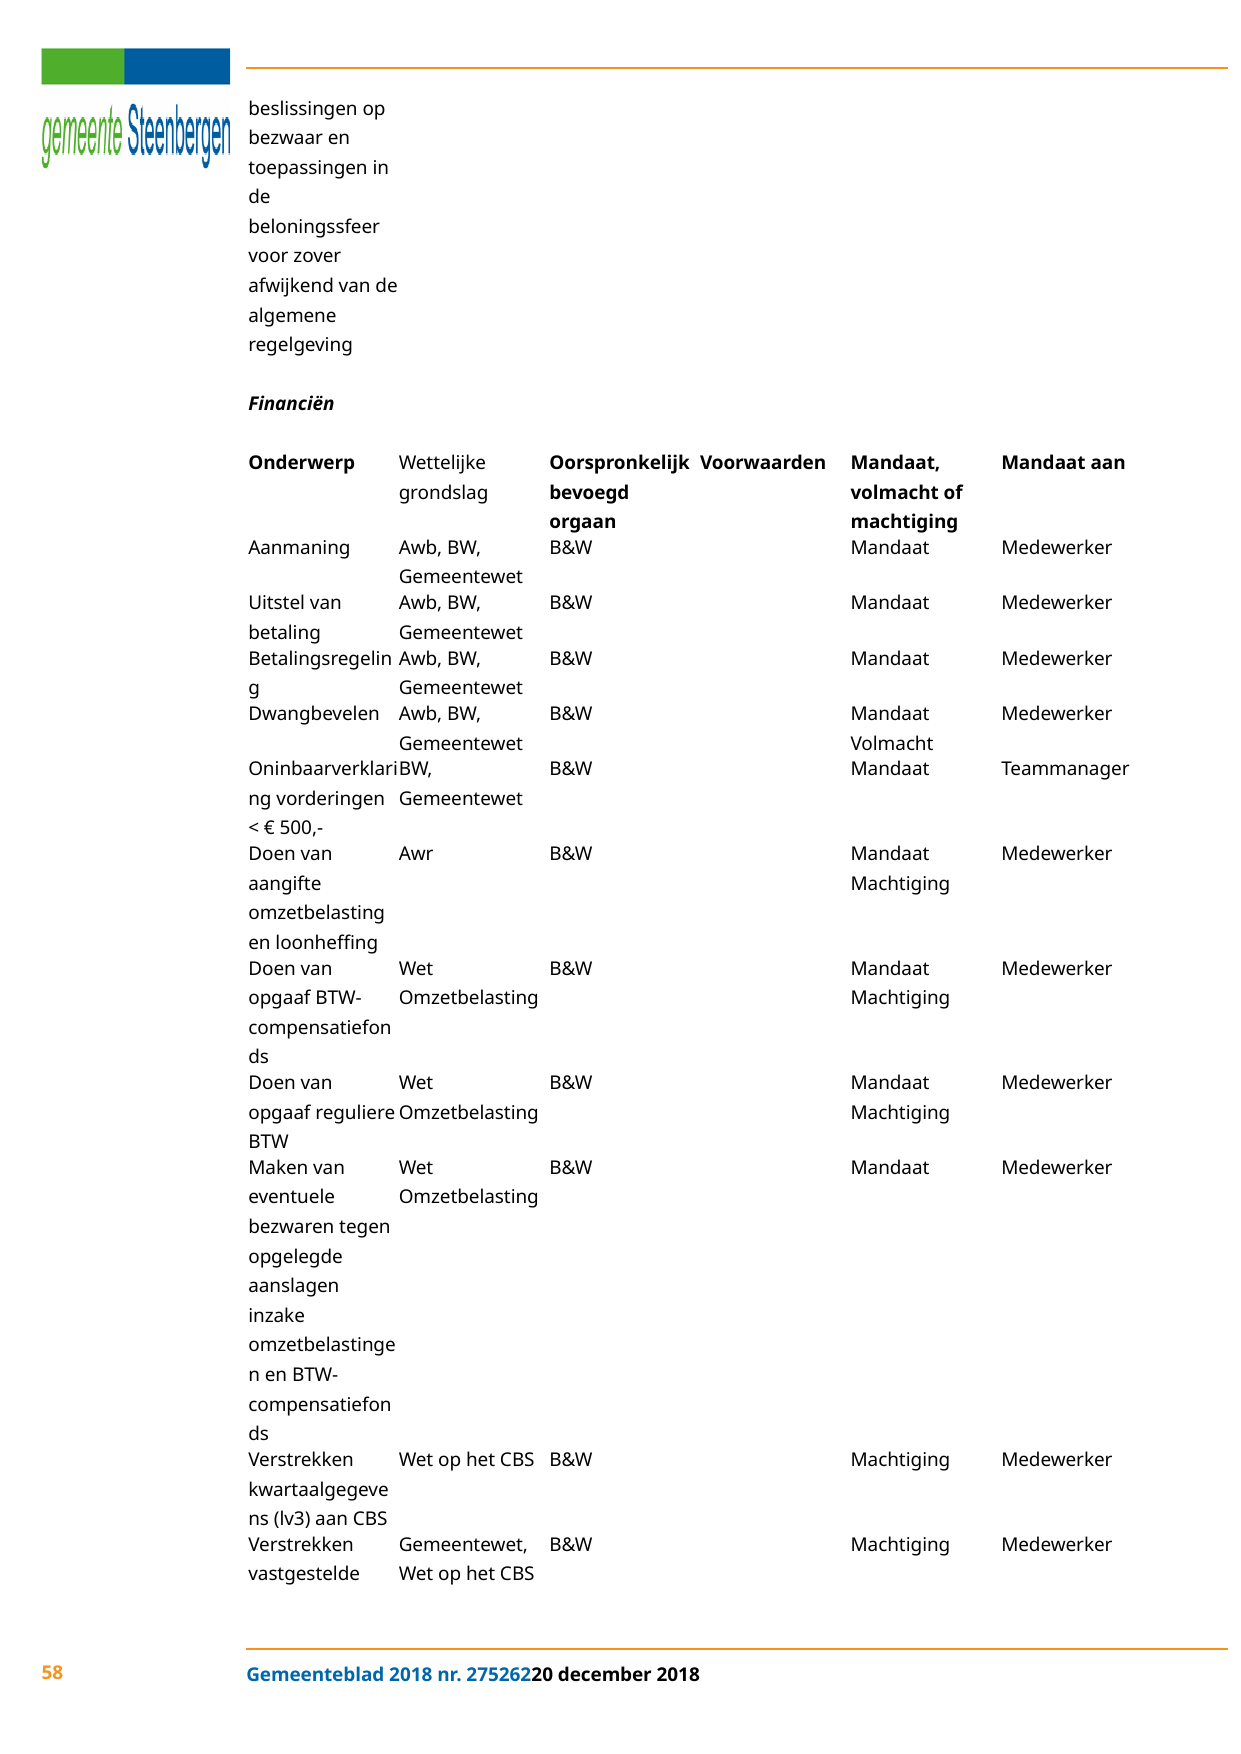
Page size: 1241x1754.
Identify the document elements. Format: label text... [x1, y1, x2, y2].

picture [41, 47, 231, 172]
table_cell Mandaat Machtiging [850, 955, 1001, 1069]
table_cell [700, 1154, 850, 1446]
table_cell Gemeentewet, Wet op het CBS [399, 1531, 549, 1586]
table_cell Mandaat [850, 755, 1001, 840]
table_cell Doen van opgaaf BTW-compensatiefonds [248, 955, 398, 1069]
table_cell Verstrekken vastgestelde [248, 1531, 398, 1586]
table_cell B&W [549, 1154, 700, 1446]
table_cell Awr [399, 840, 549, 955]
table_cell Wet op het CBS [399, 1446, 549, 1531]
table_cell Medewerker [1001, 534, 1152, 589]
table_cell B&W [549, 700, 700, 755]
table_cell Uitstel van betaling [248, 590, 398, 645]
table_cell [549, 95, 700, 357]
table_cell [850, 95, 1001, 357]
table_cell Wet Omzetbelasting [399, 1154, 549, 1446]
table_header Oorspronkelijk bevoegd orgaan [549, 449, 700, 534]
table_cell B&W [549, 955, 700, 1069]
table_cell Machtiging [850, 1446, 1001, 1531]
table_cell [700, 755, 850, 840]
table_header Mandaat, volmacht of machtiging [850, 449, 1001, 534]
table_cell [700, 645, 850, 700]
table_cell [700, 95, 850, 357]
table_cell Maken van eventuele bezwaren tegen opgelegde aanslagen inzake omzetbelastingen en BTW-compensatiefonds [248, 1154, 398, 1446]
table_cell [700, 1069, 850, 1154]
table_cell Medewerker [1001, 590, 1152, 645]
table_cell Medewerker [1001, 955, 1152, 1069]
table_cell B&W [549, 534, 700, 589]
table_cell Verstrekken kwartaalgegevens (lv3) aan CBS [248, 1446, 398, 1531]
table_cell Awb, BW, Gemeentewet [399, 590, 549, 645]
table_cell [700, 955, 850, 1069]
table_cell Medewerker [1001, 1446, 1152, 1531]
table_cell Mandaat Machtiging [850, 1069, 1001, 1154]
table_cell [399, 95, 549, 357]
table_header Onderwerp [248, 449, 398, 534]
table_cell Dwangbevelen [248, 700, 398, 755]
table_cell [700, 534, 850, 589]
table_cell Doen van aangifte omzetbelasting en loonheffing [248, 840, 398, 955]
table_cell Medewerker [1001, 1154, 1152, 1446]
table_cell Teammanager [1001, 755, 1152, 840]
table_cell [700, 1531, 850, 1586]
table_cell BW, Gemeentewet [399, 755, 549, 840]
table_cell beslissingen op bezwaar en toepassingen in de beloningssfeer voor zover afwijkend van de algemene regelgeving [248, 95, 398, 357]
table_cell Medewerker [1001, 1069, 1152, 1154]
table_cell [700, 590, 850, 645]
table_cell Oninbaarverklaring vorderingen < € 500,- [248, 755, 398, 840]
table_cell B&W [549, 840, 700, 955]
table_header Mandaat aan [1001, 449, 1152, 534]
table_header Wettelijke grondslag [399, 449, 549, 534]
table_cell B&W [549, 590, 700, 645]
table_cell Awb, BW, Gemeentewet [399, 645, 549, 700]
table_cell Medewerker [1001, 645, 1152, 700]
table_cell Mandaat Volmacht [850, 700, 1001, 755]
table_cell B&W [549, 1446, 700, 1531]
table_cell Wet Omzetbelasting [399, 1069, 549, 1154]
table_cell Mandaat [850, 1154, 1001, 1446]
table_cell Mandaat Machtiging [850, 840, 1001, 955]
table_cell Awb, BW, Gemeentewet [399, 534, 549, 589]
table_cell Medewerker [1001, 1531, 1152, 1586]
table_cell Mandaat [850, 590, 1001, 645]
table_cell B&W [549, 755, 700, 840]
table_cell Machtiging [850, 1531, 1001, 1586]
table_cell [700, 700, 850, 755]
table_cell B&W [549, 1069, 700, 1154]
table_cell B&W [549, 645, 700, 700]
table_cell Wet Omzetbelasting [399, 955, 549, 1069]
table_cell Awb, BW, Gemeentewet [399, 700, 549, 755]
table_cell Medewerker [1001, 700, 1152, 755]
text Financiën [248, 390, 1152, 416]
table_cell [700, 1446, 850, 1531]
table_cell Aanmaning [248, 534, 398, 589]
table_cell Betalingsregeling [248, 645, 398, 700]
table_cell [700, 840, 850, 955]
table_cell [1001, 95, 1152, 357]
table_cell Medewerker [1001, 840, 1152, 955]
table_cell Mandaat [850, 645, 1001, 700]
table_header Voorwaarden [700, 449, 850, 534]
table_cell Mandaat [850, 534, 1001, 589]
table_cell B&W [549, 1531, 700, 1586]
table_cell Doen van opgaaf reguliere BTW [248, 1069, 398, 1154]
